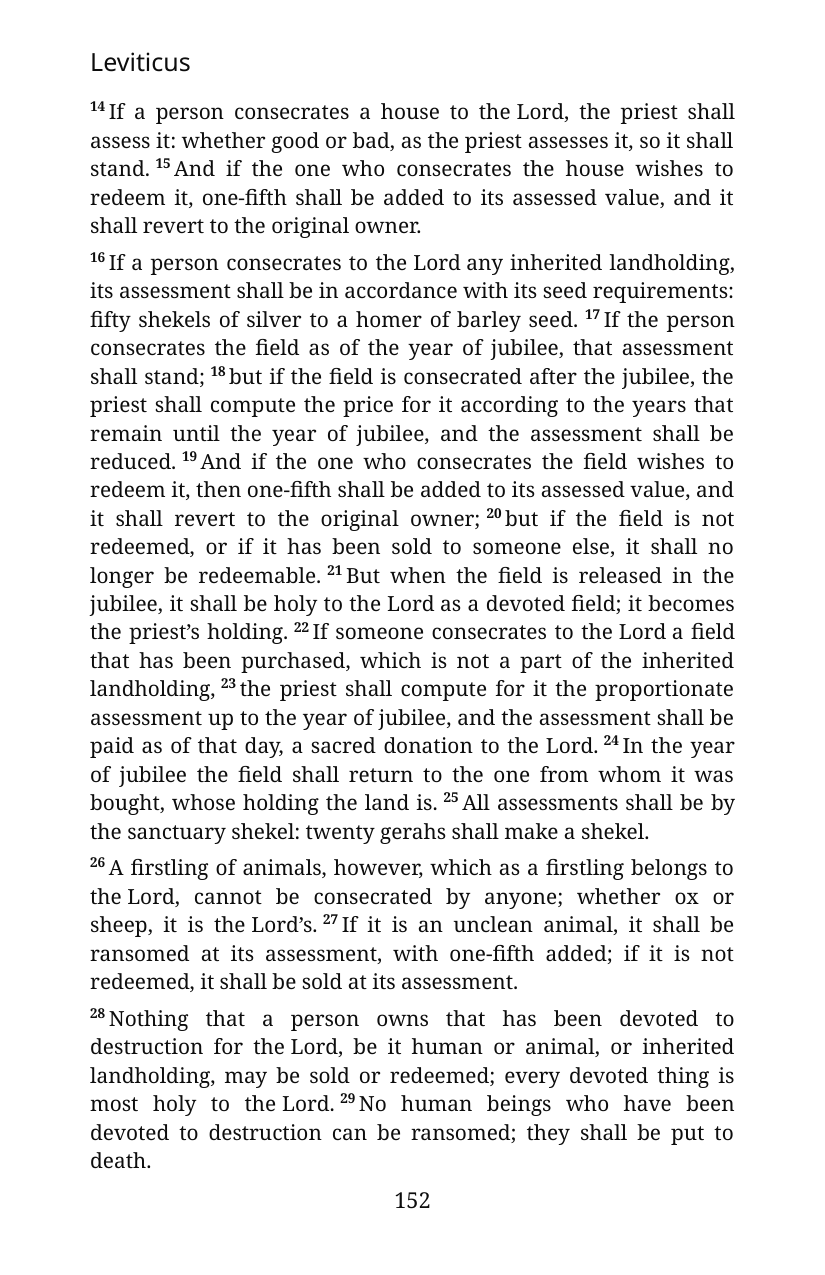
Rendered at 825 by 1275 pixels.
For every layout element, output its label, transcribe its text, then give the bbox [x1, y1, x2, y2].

text 14 If a person consecrates a house to the Lord, the priest shall assess it: whether good or bad, as the priest assesses it, so it shall stand. 15 And if the one who consecrates the house wishes to redeem it, one-fifth shall be added to its assessed value, and it shall revert to the original owner. [90, 97, 735, 240]
text 26 A firstling of animals, however, which as a firstling belongs to the Lord, cannot be consecrated by anyone; whether ox or sheep, it is the Lord’s. 27 If it is an unclean animal, it shall be ransomed at its assessment, with one-fifth added; if it is not redeemed, it shall be sold at its assessment. [90, 853, 735, 996]
text 28 Nothing that a person owns that has been devoted to destruction for the Lord, be it human or animal, or inherited landholding, may be sold or redeemed; every devoted thing is most holy to the Lord. 29 No human beings who have been devoted to destruction can be ransomed; they shall be put to death. [90, 1004, 735, 1175]
text 16 If a person consecrates to the Lord any inherited landholding, its assessment shall be in accordance with its seed requirements: fifty shekels of silver to a homer of barley seed. 17 If the person consecrates the field as of the year of jubilee, that assessment shall stand; 18 but if the field is consecrated after the jubilee, the priest shall compute the price for it according to the years that remain until the year of jubilee, and the assessment shall be reduced. 19 And if the one who consecrates the field wishes to redeem it, then one-fifth shall be added to its assessed value, and it shall revert to the original owner; 20 but if the field is not redeemed, or if it has been sold to someone else, it shall no longer be redeemable. 21 But when the field is released in the jubilee, it shall be holy to the Lord as a devoted field; it becomes the priest’s holding. 22 If someone consecrates to the Lord a field that has been purchased, which is not a part of the inherited landholding, 23 the priest shall compute for it the proportionate assessment up to the year of jubilee, and the assessment shall be paid as of that day, a sacred donation to the Lord. 24 In the year of jubilee the field shall return to the one from whom it was bought, whose holding the land is. 25 All assessments shall be by the sanctuary shekel: twenty gerahs shall make a shekel. [90, 248, 735, 845]
